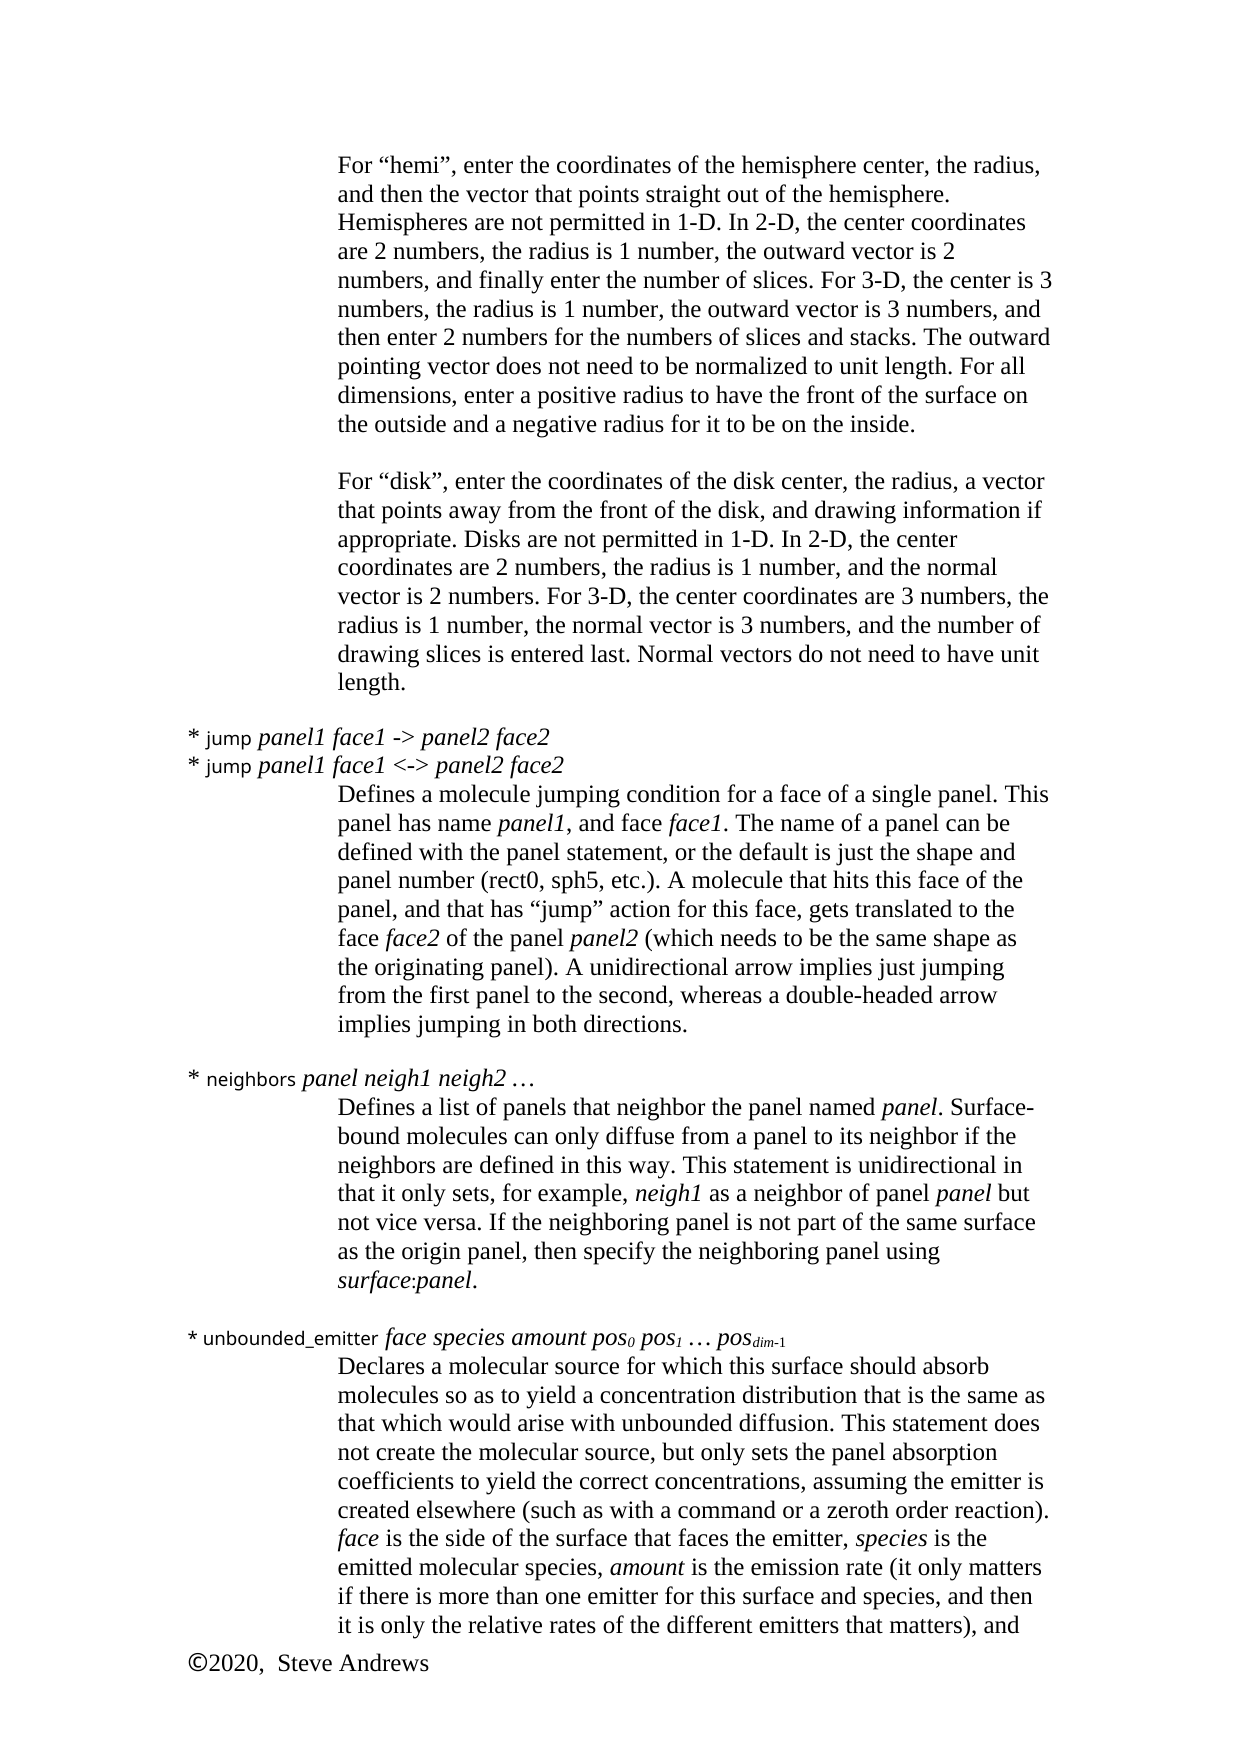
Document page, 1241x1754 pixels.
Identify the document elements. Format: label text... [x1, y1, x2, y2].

text For “disk”, enter the coordinates of the disk center, the radius, a vector that points away from the front of the disk, and drawing information if appropriate. Disks are not permitted in 1-D. In 2-D, the center coordinates are 2 numbers, the radius is 1 number, and the normal vector is 2 numbers. For 3-D, the center coordinates are 3 numbers, the radius is 1 number, the normal vector is 3 numbers, and the number of drawing slices is entered last. Normal vectors do not need to have unit length. [187, 466, 1053, 696]
text * jump panel1 face1 <-> panel2 face2 [187, 751, 1053, 779]
text For “hemi”, enter the coordinates of the hemisphere center, the radius, and then the vector that points straight out of the hemisphere. Hemispheres are not permitted in 1-D. In 2-D, the center coordinates are 2 numbers, the radius is 1 number, the outward vector is 2 numbers, and finally enter the number of slices. For 3-D, the center is 3 numbers, the radius is 1 number, the outward vector is 3 numbers, and then enter 2 numbers for the numbers of slices and stacks. The outward pointing vector does not need to be normalized to unit length. For all dimensions, enter a positive radius to have the front of the surface on the outside and a negative radius for it to be on the inside. [187, 150, 1053, 437]
text Defines a list of panels that neighbor the panel named panel. Surface-bound molecules can only diffuse from a panel to its neighbor if the neighbors are defined in this way. This statement is unidirectional in that it only sets, for example, neigh1 as a neighbor of panel panel but not vice versa. If the neighboring panel is not part of the same surface as the origin panel, then specify the neighboring panel using surface:panel. [187, 1092, 1053, 1293]
text * unbounded_emitter face species amount pos0 pos1 … posdim-1 [187, 1322, 1053, 1351]
text Defines a molecule jumping condition for a face of a single panel. This panel has name panel1, and face face1. The name of a panel can be defined with the panel statement, or the default is just the shape and panel number (rect0, sph5, etc.). A molecule that hits this face of the panel, and that has “jump” action for this face, gets translated to the face face2 of the panel panel2 (which needs to be the same shape as the originating panel). A unidirectional arrow implies just jumping from the first panel to the second, whereas a double-headed arrow implies jumping in both directions. [187, 779, 1053, 1038]
text Declares a molecular source for which this surface should absorb molecules so as to yield a concentration distribution that is the same as that which would arise with unbounded diffusion. This statement does not create the molecular source, but only sets the panel absorption coefficients to yield the correct concentrations, assuming the emitter is created elsewhere (such as with a command or a zeroth order reaction). face is the side of the surface that faces the emitter, species is the emitted molecular species, amount is the emission rate (it only matters if there is more than one emitter for this surface and species, and then it is only the relative rates of the different emitters that matters), and [187, 1351, 1053, 1638]
text * jump panel1 face1 -> panel2 face2 [187, 722, 1053, 751]
text * neighbors panel neigh1 neigh2 … [187, 1063, 1053, 1092]
